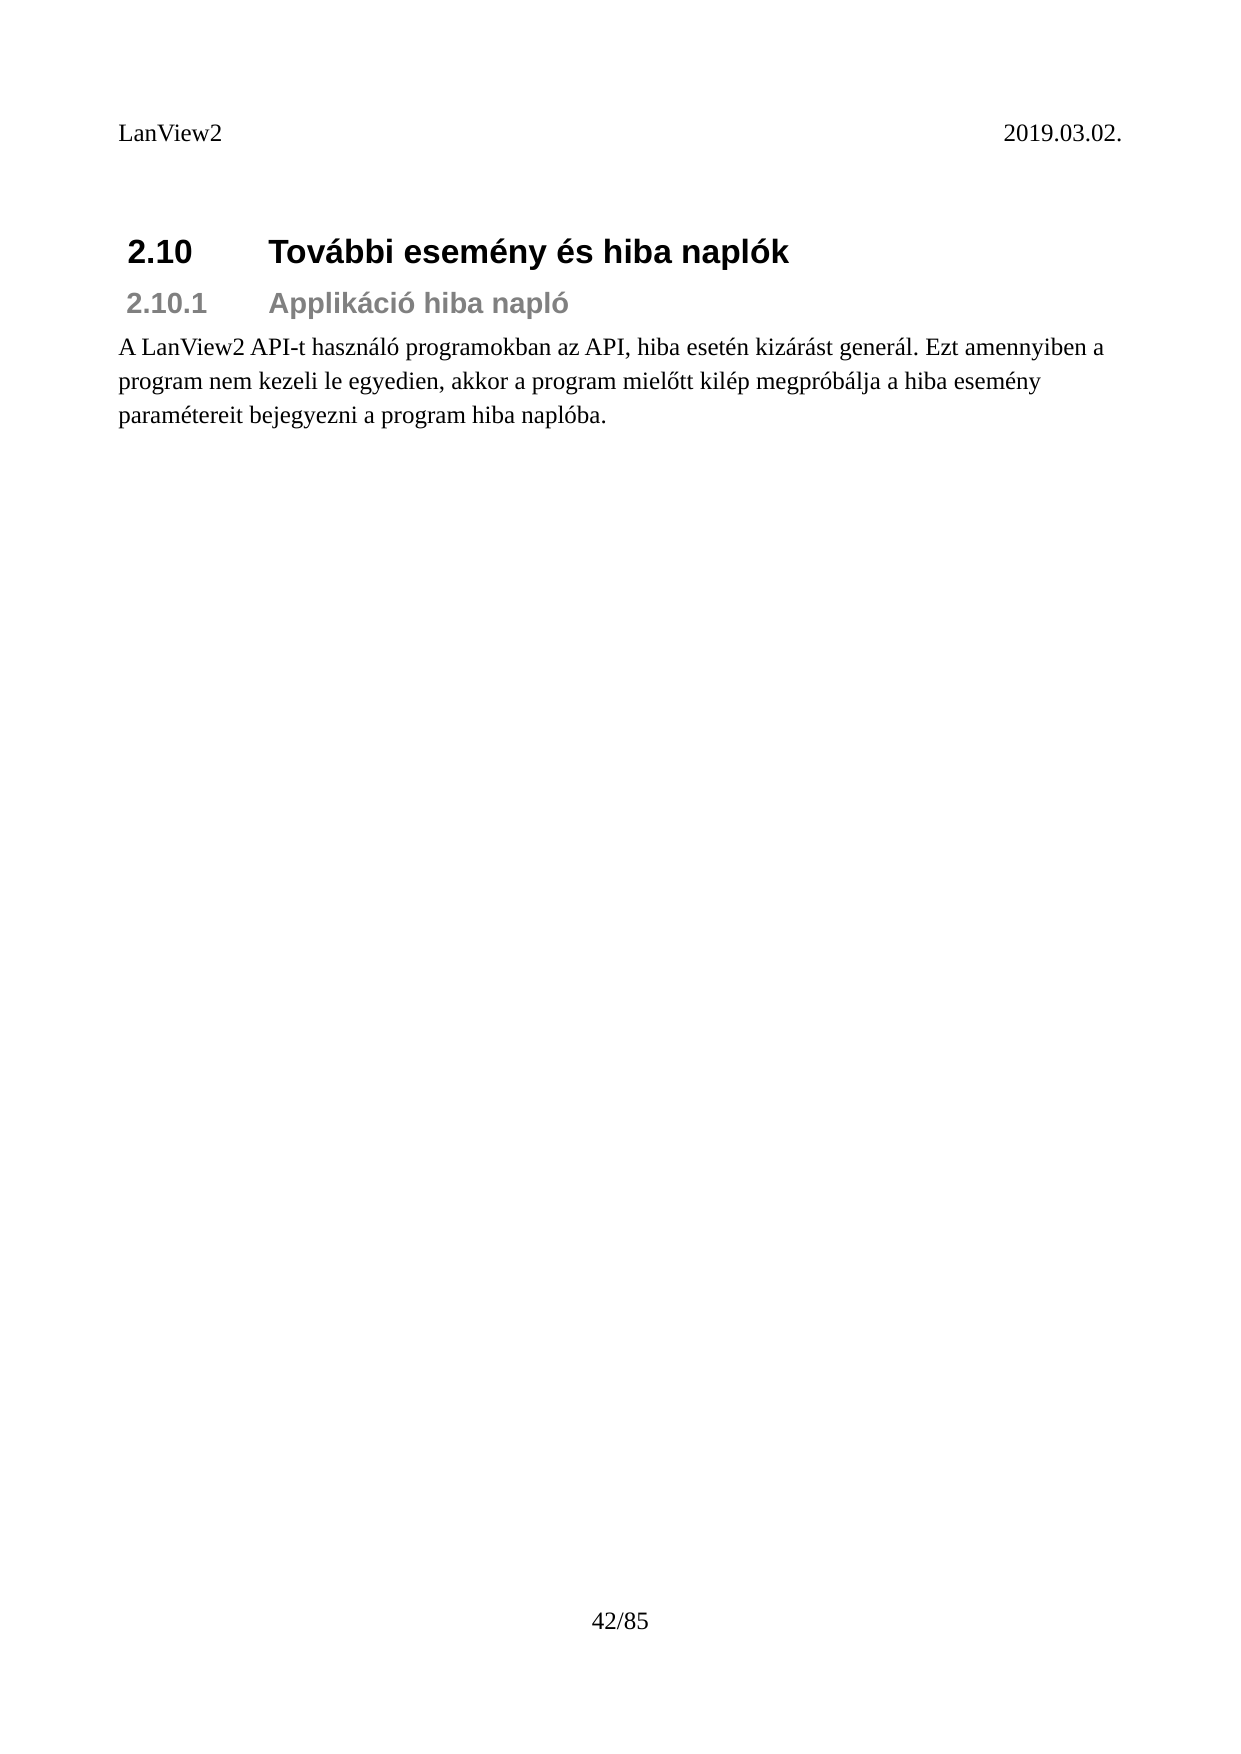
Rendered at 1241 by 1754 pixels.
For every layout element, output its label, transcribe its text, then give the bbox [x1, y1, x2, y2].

subtitle További esemény és hiba naplók [118, 232, 1122, 271]
text A LanView2 API-t használó programokban az API, hiba esetén kizárást generál. Ezt amennyiben a program nem kezeli le egyedien, akkor a program mielőtt kilép megpróbálja a hiba esemény paramétereit bejegyezni a program hiba naplóba. [118, 332, 1122, 429]
subtitle Applikáció hiba napló [118, 286, 1122, 319]
